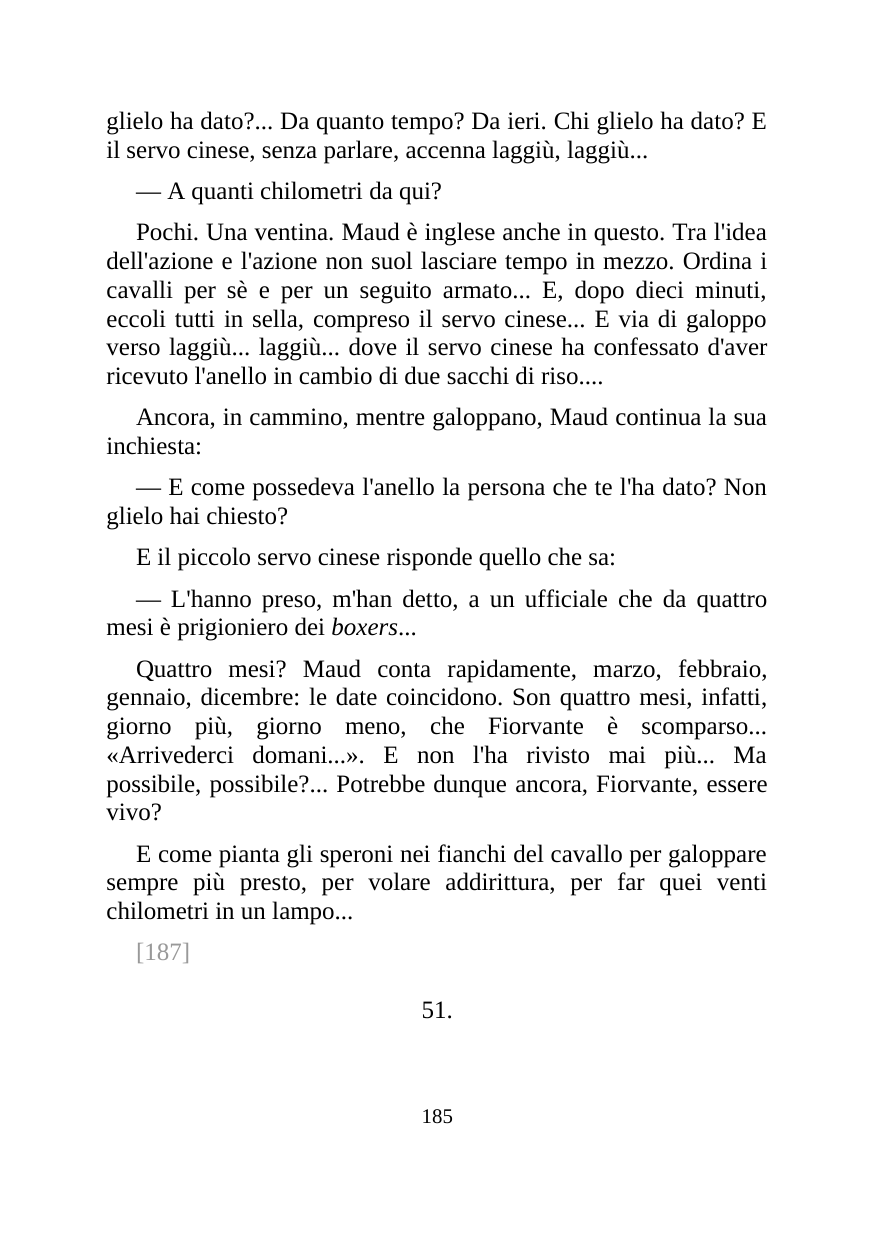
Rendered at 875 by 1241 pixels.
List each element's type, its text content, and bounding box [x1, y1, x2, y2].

text E il piccolo servo cinese risponde quello che sa: [106, 542, 768, 571]
text Ancora, in cammino, mentre galoppano, Maud continua la sua inchiesta: [106, 402, 768, 460]
text glielo ha dato?... Da quanto tempo? Da ieri. Chi glielo ha dato? E il servo cinese, senza parlare, accenna laggiù, laggiù... [106, 106, 768, 164]
subtitle 51. [106, 995, 768, 1024]
text E come pianta gli speroni nei fianchi del cavallo per galoppare sempre più presto, per volare addirittura, per far quei venti chilometri in un lampo... [106, 839, 768, 925]
text Pochi. Una ventina. Maud è inglese anche in questo. Tra l'idea dell'azione e l'azione non suol lasciare tempo in mezzo. Ordina i cavalli per sè e per un seguito armato... E, dopo dieci minuti, eccoli tutti in sella, compreso il servo cinese... E via di galoppo verso laggiù... laggiù... dove il servo cinese ha confessato d'aver ricevuto l'anello in cambio di due sacchi di riso.... [106, 217, 768, 390]
text — A quanti chilometri da qui? [106, 176, 768, 205]
text — E come possedeva l'anello la persona che te l'ha dato? Non glielo hai chiesto? [106, 472, 768, 530]
text — L'hanno preso, m'han detto, a un ufficiale che da quattro mesi è prigioniero dei boxers... [106, 584, 768, 641]
text Quattro mesi? Maud conta rapidamente, marzo, febbraio, gennaio, dicembre: le date coincidono. Son quattro mesi, infatti, giorno più, giorno meno, che Fiorvante è scomparso... «Arrivederci domani...». E non l'ha rivisto mai più... Ma possibile, possibile?... Potrebbe dunque ancora, Fiorvante, essere vivo? [106, 654, 768, 826]
text [187] [106, 937, 768, 966]
